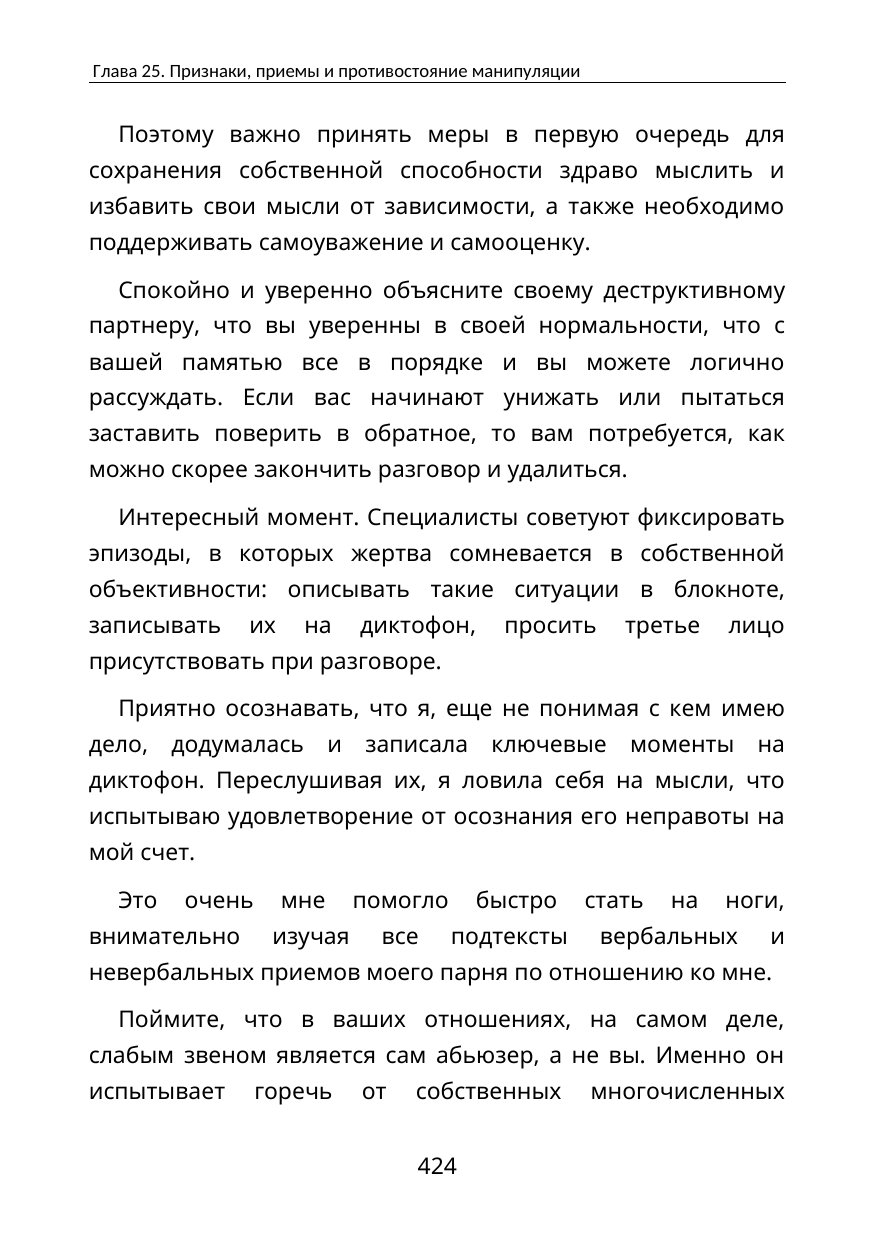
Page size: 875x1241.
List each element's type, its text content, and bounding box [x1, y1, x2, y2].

text Это очень мне помогло быстро стать на ноги, внимательно изучая все подтексты вербальных и невербальных приемов моего парня по отношению ко мне. [88, 884, 786, 987]
text Поэтому важно принять меры в первую очередь для сохранения собственной способности здраво мыслить и избавить свои мысли от зависимости, а также необходимо поддерживать самоуважение и самооценку. [88, 118, 786, 257]
text Поймите, что в ваших отношениях, на самом деле, слабым звеном является сам абьюзер, а не вы. Именно он испытывает горечь от собственных многочисленных [88, 1003, 786, 1107]
text Спокойно и уверенно объясните своему деструктивному партнеру, что вы уверенны в своей нормальности, что с вашей памятью все в порядке и вы можете логично рассуждать. Если вас начинают унижать или пытаться заставить поверить в обратное, то вам потребуется, как можно скорее закончить разговор и удалиться. [88, 273, 786, 484]
text Приятно осознавать, что я, еще не понимая с кем имею дело, додумалась и записала ключевые моменты на диктофон. Переслушивая их, я ловила себя на мысли, что испытываю удовлетворение от осознания его неправоты на мой счет. [88, 692, 786, 867]
text Интересный момент. Специалисты советуют фиксировать эпизоды, в которых жертва сомневается в собственной объективности: описывать такие ситуации в блокноте, записывать их на диктофон, просить третье лицо присутствовать при разговоре. [88, 501, 786, 676]
